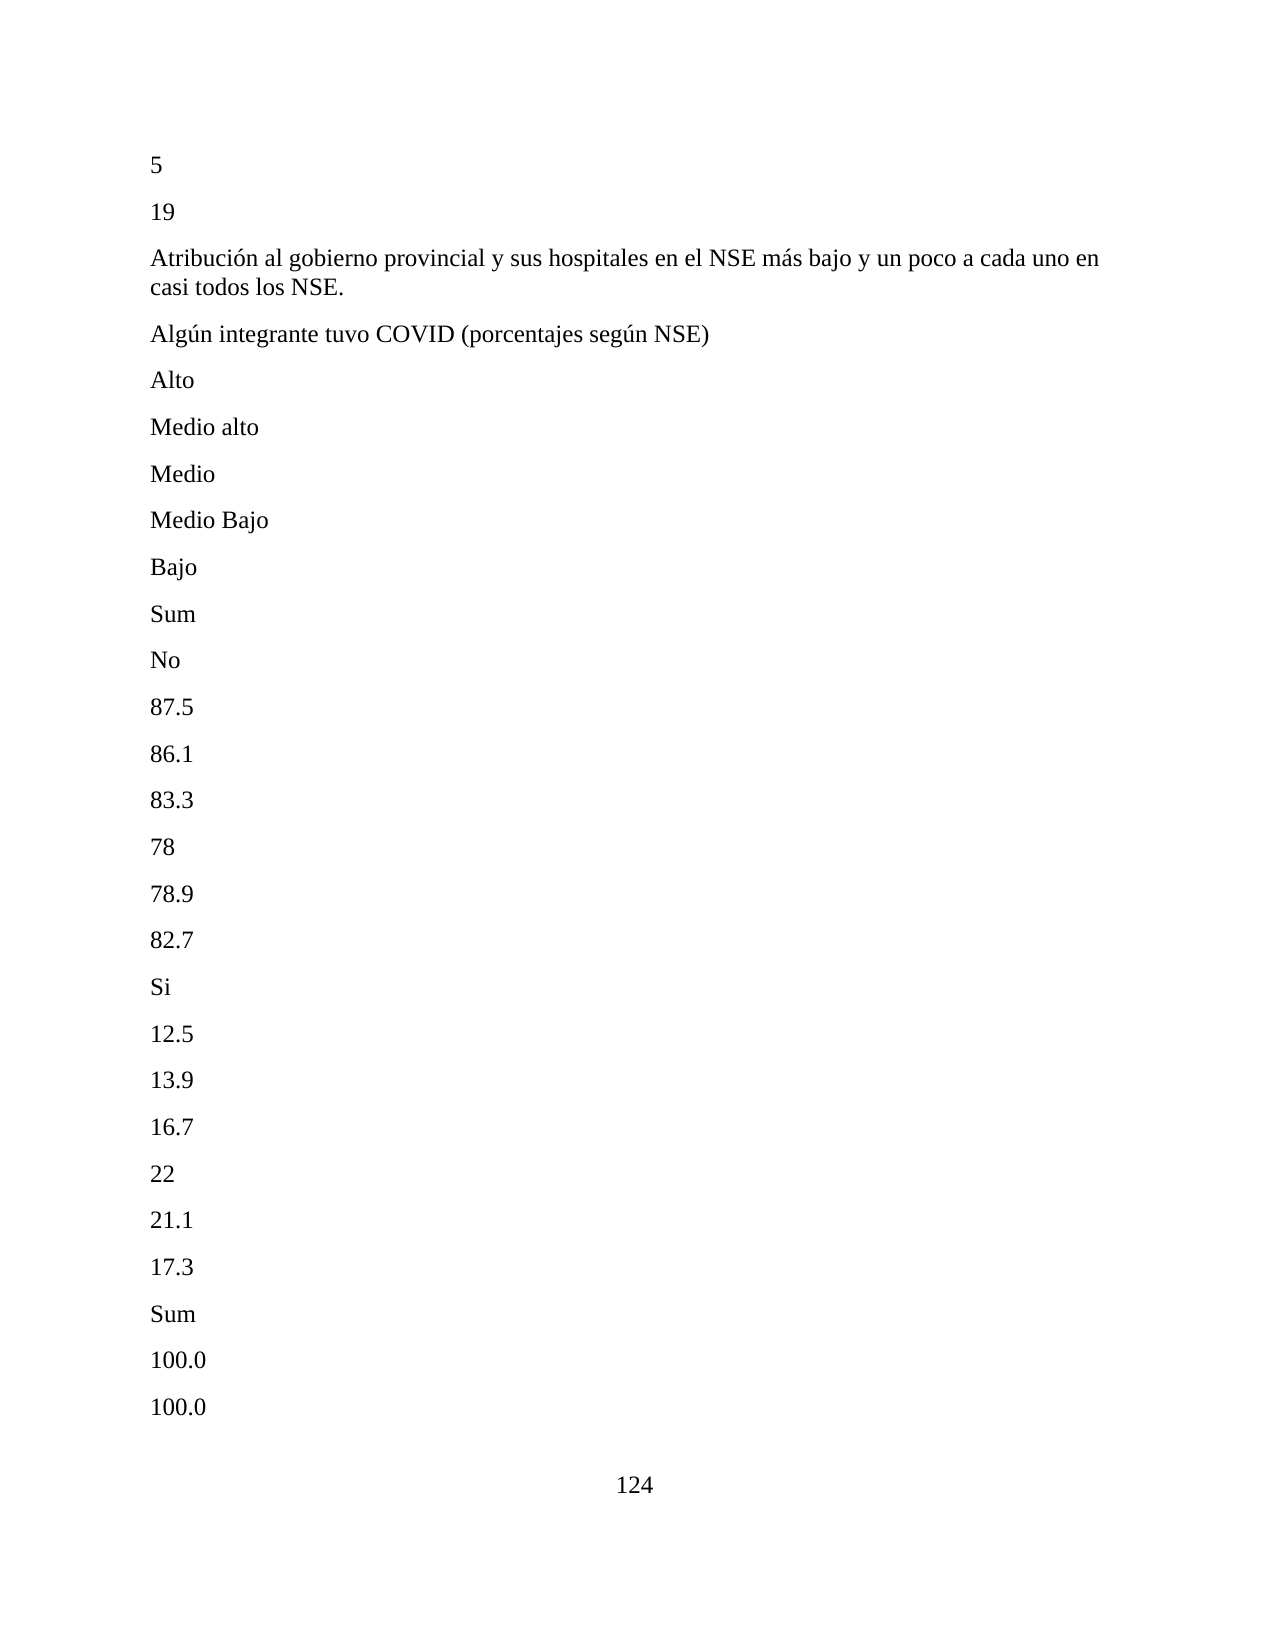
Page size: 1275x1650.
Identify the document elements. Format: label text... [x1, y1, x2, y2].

text 78 [150, 832, 1125, 861]
text Si [150, 972, 1125, 1001]
text 5 [150, 150, 1125, 179]
text 100.0 [150, 1392, 1125, 1421]
text 86.1 [150, 739, 1125, 767]
text Medio Bajo [150, 505, 1125, 534]
text 13.9 [150, 1065, 1125, 1094]
text 87.5 [150, 692, 1125, 721]
text 100.0 [150, 1345, 1125, 1374]
text 19 [150, 197, 1125, 225]
text No [150, 645, 1125, 674]
text Medio [150, 459, 1125, 487]
text 21.1 [150, 1205, 1125, 1234]
text Medio alto [150, 412, 1125, 441]
text 22 [150, 1159, 1125, 1187]
text 17.3 [150, 1252, 1125, 1281]
text Sum [150, 1299, 1125, 1327]
text Sum [150, 599, 1125, 627]
text Alto [150, 365, 1125, 394]
text 78.9 [150, 879, 1125, 907]
text Algún integrante tuvo COVID (porcentajes según NSE) [150, 319, 1125, 347]
text 12.5 [150, 1019, 1125, 1047]
text 82.7 [150, 925, 1125, 954]
text 16.7 [150, 1112, 1125, 1141]
text 83.3 [150, 785, 1125, 814]
text Atribución al gobierno provincial y sus hospitales en el NSE más bajo y un poco a cada uno en casi todos los NSE. [150, 243, 1125, 301]
text Bajo [150, 552, 1125, 581]
